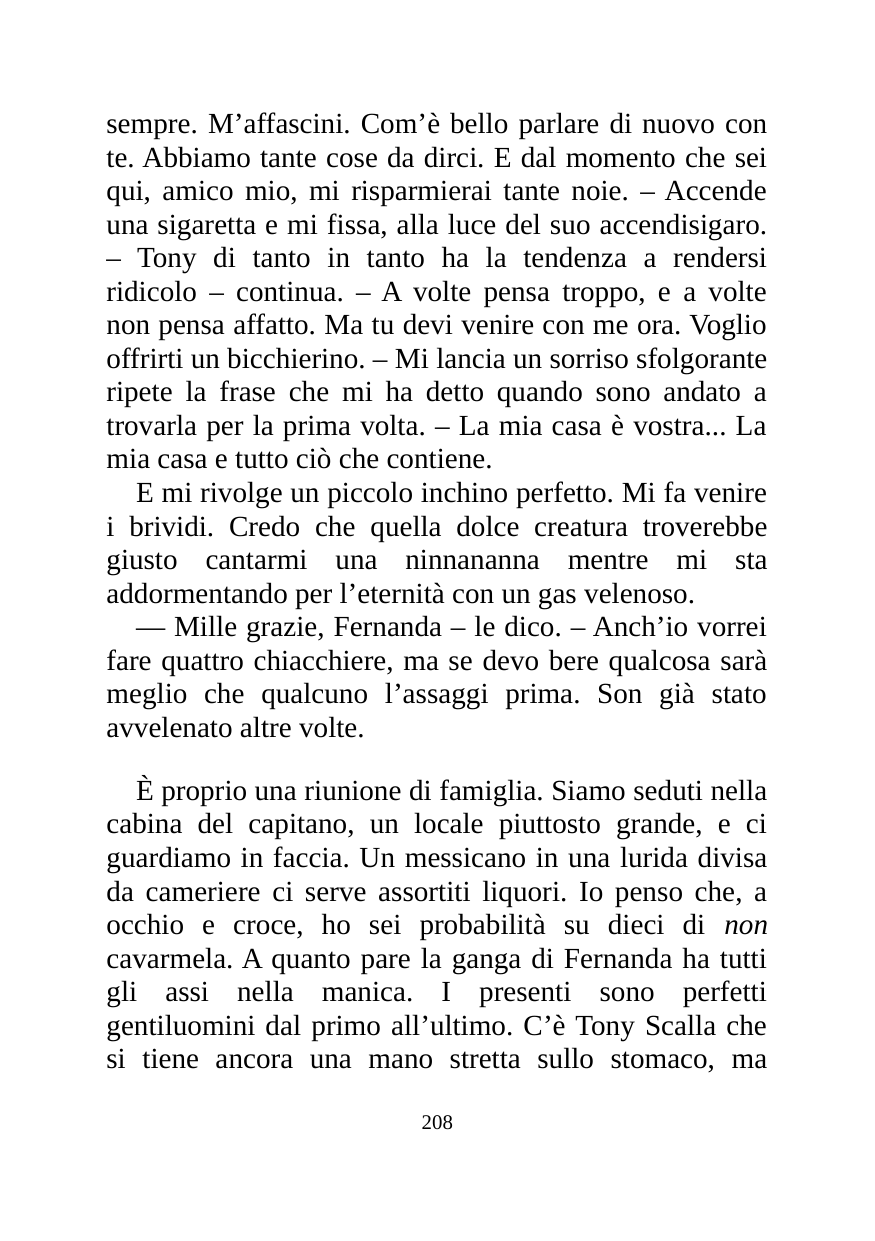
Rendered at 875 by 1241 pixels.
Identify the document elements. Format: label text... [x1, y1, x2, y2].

text — Mille grazie, Fernanda – le dico. – Anch’io vorrei fare quattro chiacchiere, ma se devo bere qualcosa sarà meglio che qualcuno l’assaggi prima. Son già stato avvelenato altre volte. [106, 609, 768, 743]
text E mi rivolge un piccolo inchino perfetto. Mi fa venire i brividi. Credo che quella dolce creatura troverebbe giusto cantarmi una ninnananna mentre mi sta addormentando per l’eternità con un gas velenoso. [106, 475, 768, 609]
text È proprio una riunione di famiglia. Siamo seduti nella cabina del capitano, un locale piuttosto grande, e ci guardiamo in faccia. Un messicano in una lurida divisa da cameriere ci serve assortiti liquori. Io penso che, a occhio e croce, ho sei probabilità su dieci di non cavarmela. A quanto pare la ganga di Fernanda ha tutti gli assi nella manica. I presenti sono perfetti gentiluomini dal primo all’ultimo. C’è Tony Scalla che si tiene ancora una mano stretta sullo stomaco, ma [106, 773, 768, 1075]
text sempre. M’affascini. Com’è bello parlare di nuovo con te. Abbiamo tante cose da dirci. E dal momento che sei qui, amico mio, mi risparmierai tante noie. – Accende una sigaretta e mi fissa, alla luce del suo accendisigaro. – Tony di tanto in tanto ha la tendenza a rendersi ridicolo – continua. – A volte pensa troppo, e a volte non pensa affatto. Ma tu devi venire con me ora. Voglio offrirti un bicchierino. – Mi lancia un sorriso sfolgorante ripete la frase che mi ha detto quando sono andato a trovarla per la prima volta. – La mia casa è vostra... La mia casa e tutto ciò che contiene. [106, 106, 768, 475]
